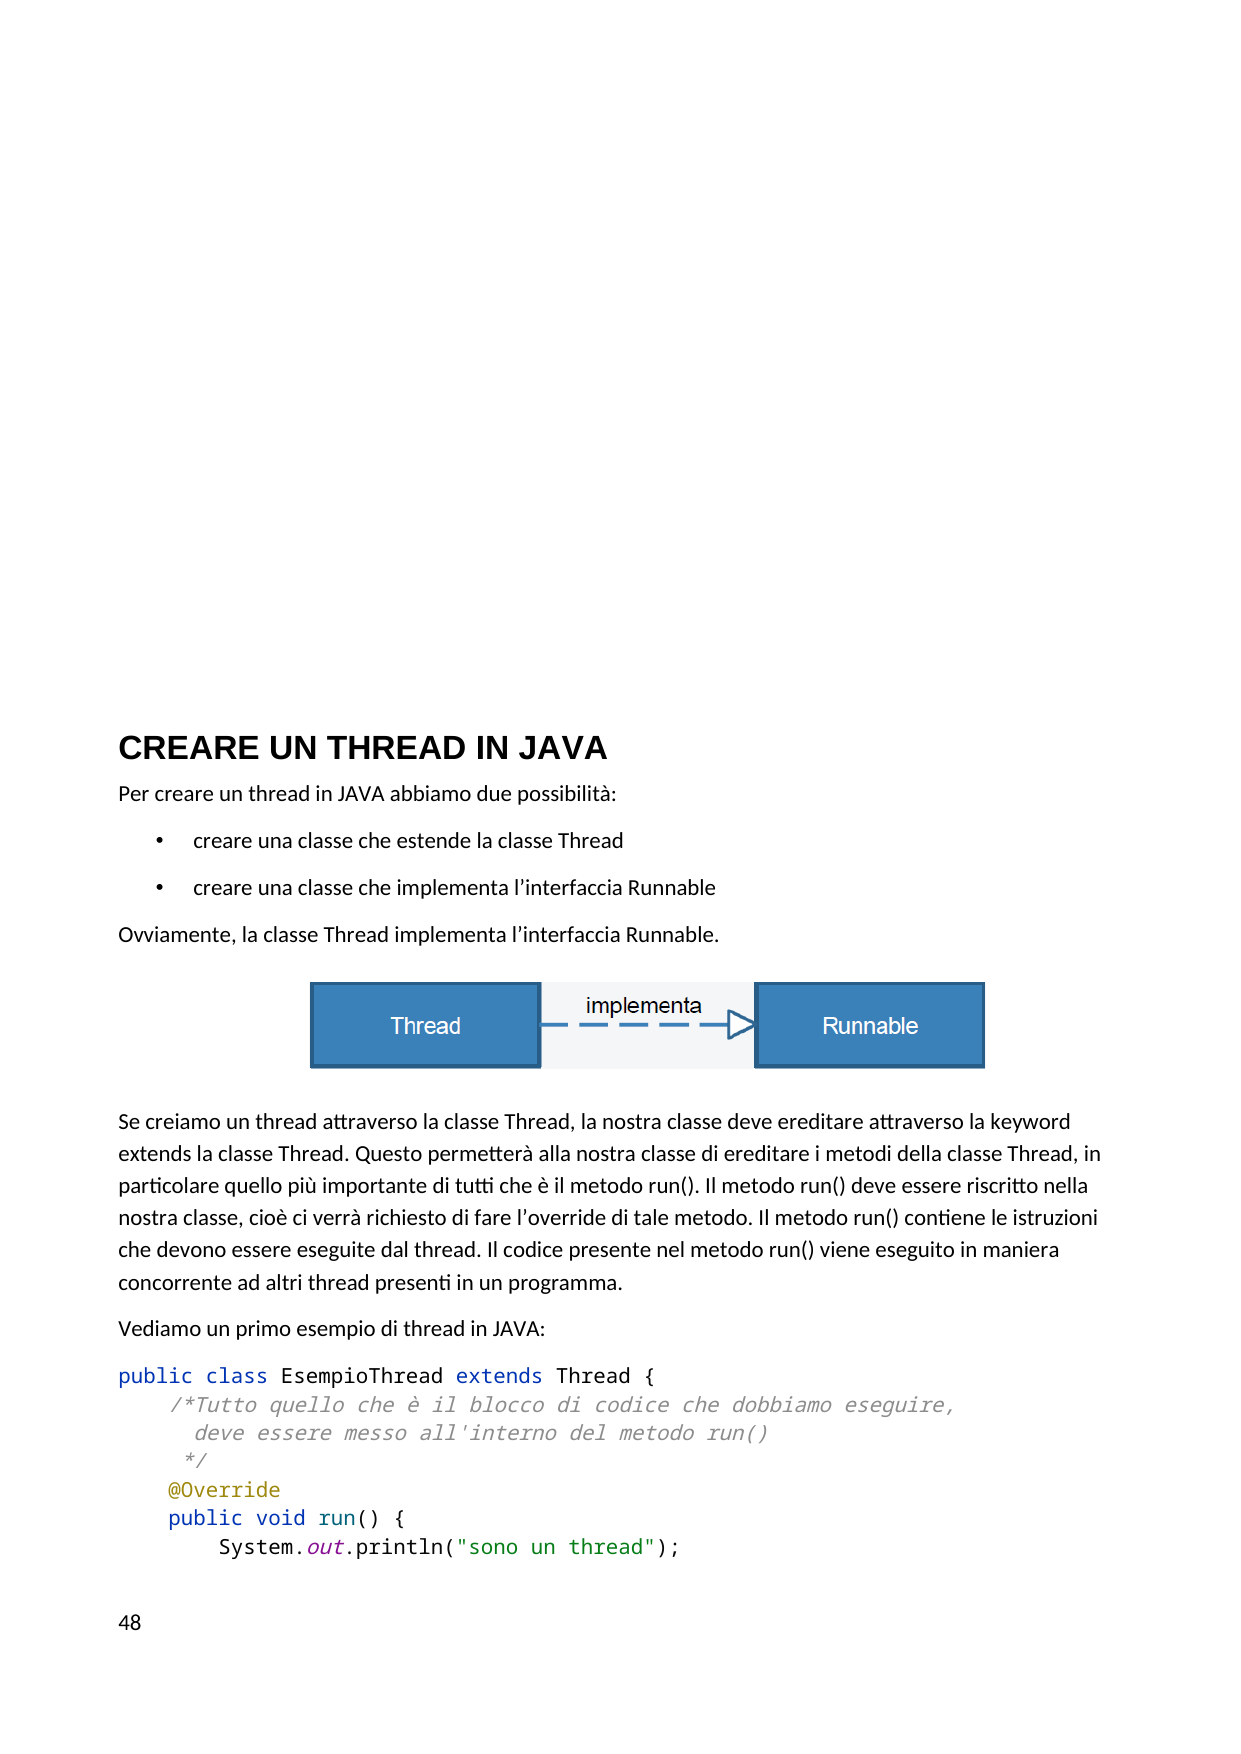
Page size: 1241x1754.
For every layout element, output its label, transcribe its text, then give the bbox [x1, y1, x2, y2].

text public class EsempioThread extends Thread { /*Tutto quello che è il blocco di codice che dobbiamo eseguire, deve essere messo all'interno del metodo run() */ @Override public void run() { System.out.println("sono un thread"); [118, 1361, 1122, 1560]
list creare una classe che estende la classe Thread [156, 826, 1122, 854]
text Per creare un thread in JAVA abbiamo due possibilità: [118, 779, 1122, 807]
text Ovviamente, la classe Thread implementa l’interfaccia Runnable. [118, 920, 1122, 948]
list creare una classe che implementa l’interfaccia Runnable [156, 873, 1122, 901]
text Se creiamo un thread attraverso la classe Thread, la nostra classe deve ereditare attraverso la keyword extends la classe Thread. Questo permetterà alla nostra classe di ereditare i metodi della classe Thread, in particolare quello più importante di tutti che è il metodo run(). Il metodo run() deve essere riscritto nella nostra classe, cioè ci verrà richiesto di fare l’override di tale metodo. Il metodo run() contiene le istruzioni che devono essere eseguite dal thread. Il codice presente nel metodo run() viene eseguito in maniera concorrente ad altri thread presenti in un programma. [118, 1107, 1122, 1296]
picture [309, 982, 986, 1069]
text Vediamo un primo esempio di thread in JAVA: [118, 1314, 1122, 1342]
subtitle CREARE UN THREAD IN JAVA [118, 728, 1122, 767]
